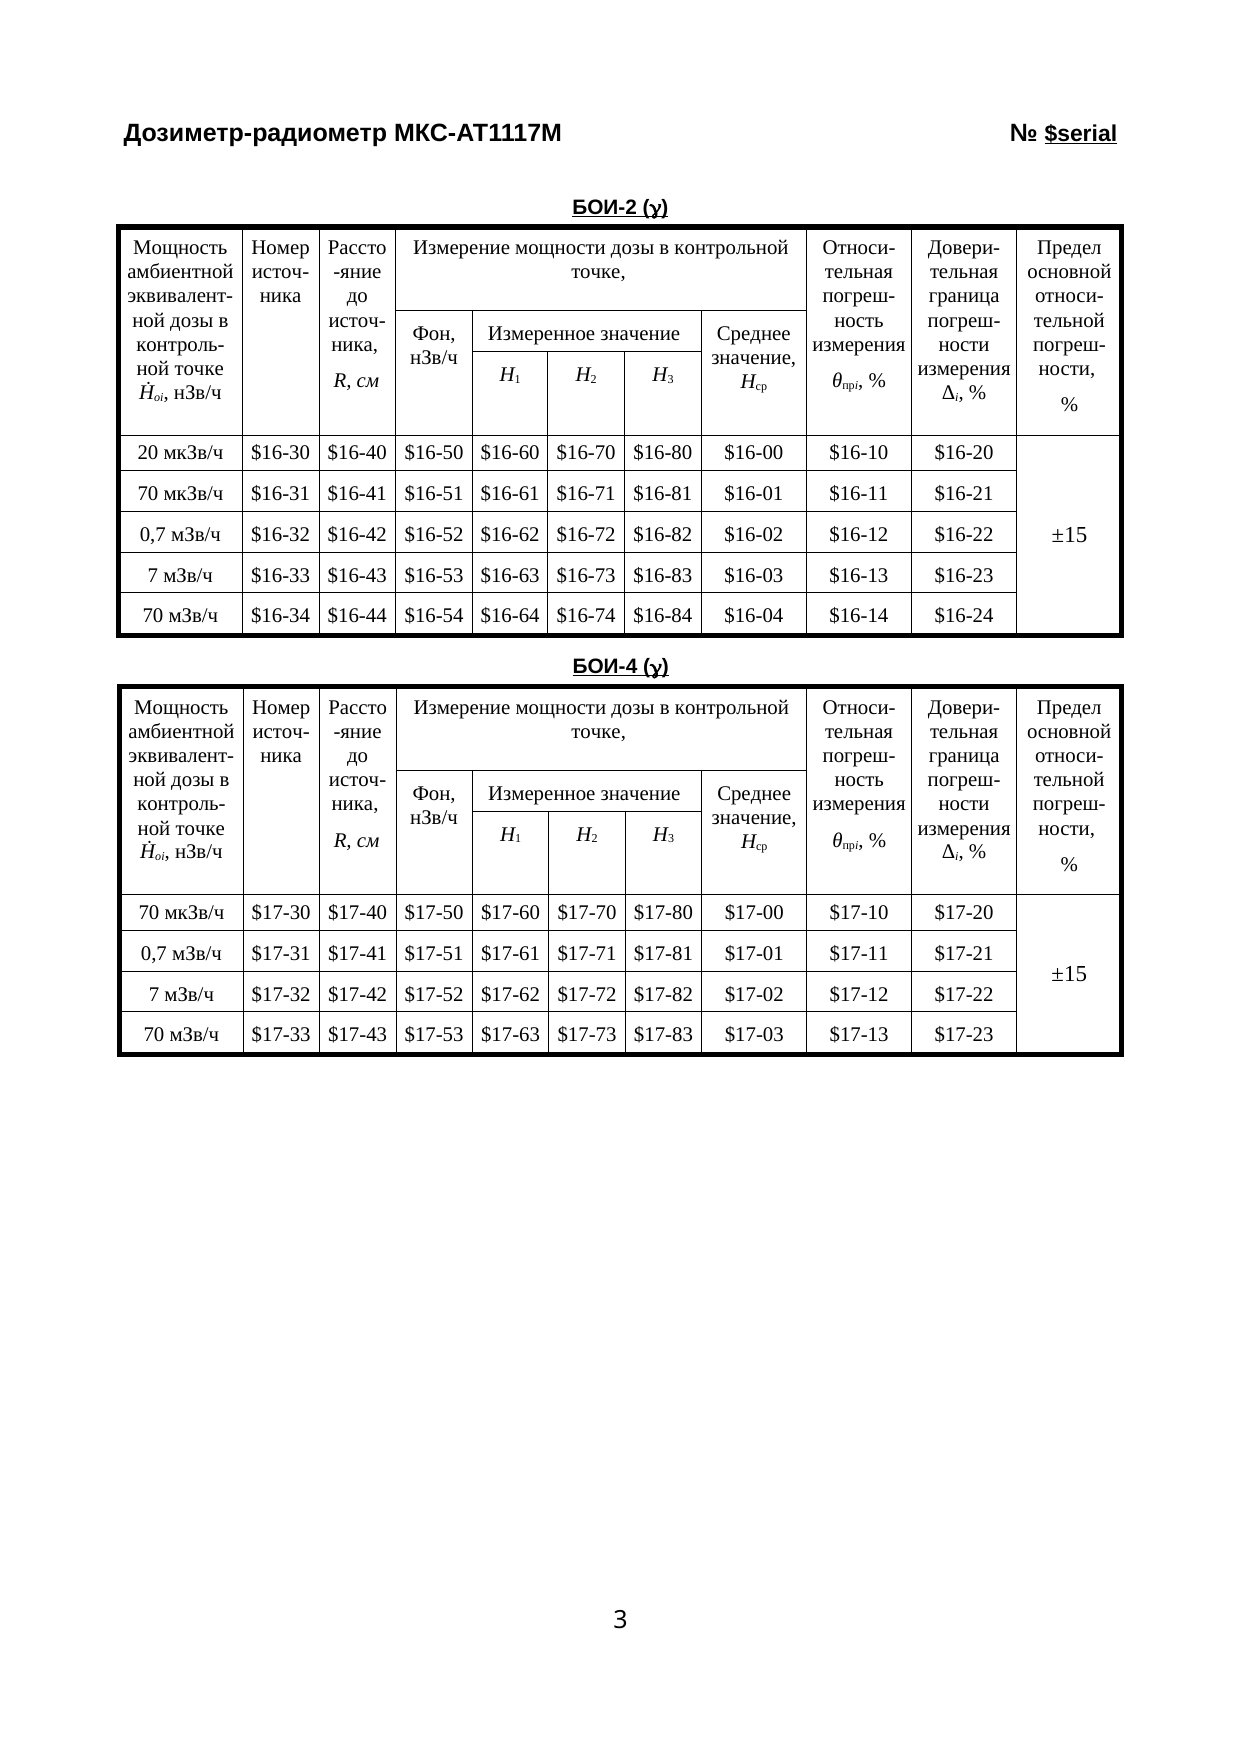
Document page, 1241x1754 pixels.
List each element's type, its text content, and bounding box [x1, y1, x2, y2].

table_cell $16-81 [625, 471, 701, 511]
table_cell $16-64 [473, 593, 547, 633]
table_cell $16-10 [807, 436, 911, 470]
table_cell $17-10 [807, 895, 911, 930]
table_cell Предел основной относи-тельной погреш-ности, % [1017, 230, 1119, 434]
table_cell $16-04 [702, 593, 806, 633]
table_cell Мощность амбиентной эквивалент-ной дозы в контроль-ной точке Ḣoi, нЗв/ч [121, 230, 242, 434]
table_cell $16-02 [702, 512, 806, 552]
table_cell $17-33 [244, 1012, 319, 1052]
table_cell $17-12 [807, 972, 911, 1011]
table_cell $17-81 [626, 931, 701, 971]
table_cell $16-43 [320, 553, 395, 592]
table_cell 70 мкЗв/ч [122, 895, 243, 930]
table_cell $17-01 [702, 931, 806, 971]
table_cell $17-70 [549, 895, 625, 930]
table_cell $17-62 [473, 972, 548, 1011]
table_cell $17-40 [320, 895, 396, 930]
table_cell $16-60 [473, 436, 547, 470]
table_cell $16-14 [807, 593, 911, 633]
table_cell Рассто-яние до источ-ника, R, см [320, 689, 396, 894]
table_cell $17-41 [320, 931, 396, 971]
table_cell $17-61 [473, 931, 548, 971]
table_cell $16-21 [912, 471, 1016, 511]
table_cell $17-03 [702, 1012, 806, 1052]
table_cell $17-52 [397, 972, 472, 1011]
table_cell $17-11 [807, 931, 911, 971]
table_header БОИ-2 () [118, 179, 1122, 224]
table_cell 70 мЗв/ч [122, 1012, 243, 1052]
table_cell Среднее значение, Hср [702, 771, 806, 894]
table_cell $16-34 [243, 593, 319, 633]
table_cell $16-80 [625, 436, 701, 470]
table_cell $17-00 [702, 895, 806, 930]
table_cell $16-20 [912, 436, 1016, 470]
table_cell 20 мкЗв/ч [121, 436, 242, 470]
table_cell $17-43 [320, 1012, 396, 1052]
table_cell $17-22 [912, 972, 1016, 1011]
table_cell $16-53 [396, 553, 472, 592]
table_cell $17-71 [549, 931, 625, 971]
table_cell Измерение мощности дозы в контрольной точке, [396, 230, 806, 310]
table_cell $16-01 [702, 471, 806, 511]
table_cell $16-11 [807, 471, 911, 511]
table_cell $17-83 [626, 1012, 701, 1052]
table_cell H1 [473, 812, 548, 894]
table_cell $16-44 [320, 593, 395, 633]
table_cell Среднее значение, Hср [702, 311, 806, 434]
table_cell Довери-тельная граница погреш-ности измерения Δi, % [912, 689, 1016, 894]
table_cell $16-71 [548, 471, 624, 511]
table_cell $17-60 [473, 895, 548, 930]
table_cell Относи-тельная погреш-ность измерения θпрi, % [807, 689, 911, 894]
table_cell $16-41 [320, 471, 395, 511]
table_cell $16-30 [243, 436, 319, 470]
table_cell Довери-тельная граница погреш-ности измерения Δi, % [912, 230, 1016, 434]
table_cell $17-23 [912, 1012, 1016, 1052]
table_cell $16-84 [625, 593, 701, 633]
table_cell $16-54 [396, 593, 472, 633]
table_cell Мощность амбиентной эквивалент-ной дозы в контроль-ной точке Ḣoi, нЗв/ч [122, 689, 243, 894]
table_cell $16-23 [912, 553, 1016, 592]
table_cell $17-13 [807, 1012, 911, 1052]
table_cell $16-83 [625, 553, 701, 592]
table_cell $16-32 [243, 512, 319, 552]
table_cell $16-12 [807, 512, 911, 552]
table_cell $16-52 [396, 512, 472, 552]
table_cell H2 [548, 352, 624, 434]
table_cell $17-73 [549, 1012, 625, 1052]
table_cell $16-42 [320, 512, 395, 552]
table_cell 70 мкЗв/ч [121, 471, 242, 511]
table_cell 7 мЗв/ч [121, 553, 242, 592]
table_cell $16-74 [548, 593, 624, 633]
table_cell $17-63 [473, 1012, 548, 1052]
table_cell 0,7 мЗв/ч [121, 512, 242, 552]
table_cell $16-61 [473, 471, 547, 511]
table_cell $16-40 [320, 436, 395, 470]
table_cell $17-50 [397, 895, 472, 930]
table_cell $16-31 [243, 471, 319, 511]
table_cell 0,7 мЗв/ч [122, 931, 243, 971]
table_cell $16-82 [625, 512, 701, 552]
table_header БОИ-4 () [120, 638, 1122, 684]
table_cell $16-03 [702, 553, 806, 592]
table_cell Номер источ-ника [243, 230, 319, 434]
table_cell $17-02 [702, 972, 806, 1011]
table_cell $16-70 [548, 436, 624, 470]
table_cell $16-33 [243, 553, 319, 592]
table_cell $16-22 [912, 512, 1016, 552]
table_cell $17-30 [244, 895, 319, 930]
table_cell H2 [549, 812, 625, 894]
table_cell $17-21 [912, 931, 1016, 971]
table_cell $17-82 [626, 972, 701, 1011]
table_cell 7 мЗв/ч [122, 972, 243, 1011]
table_cell Номер источ-ника [244, 689, 319, 894]
table_cell $17-42 [320, 972, 396, 1011]
table_cell Рассто-яние до источ-ника, R, см [320, 230, 395, 434]
table_cell $16-00 [702, 436, 806, 470]
table_cell $17-51 [397, 931, 472, 971]
table_cell Измеренное значение [473, 311, 701, 351]
table_cell ±15 [1017, 895, 1119, 1052]
table_cell Фон, нЗв/ч [397, 771, 472, 894]
table_cell $17-32 [244, 972, 319, 1011]
table_cell ±15 [1017, 436, 1119, 633]
table_cell $17-80 [626, 895, 701, 930]
table_cell Предел основной относи-тельной погреш-ности, % [1017, 689, 1119, 894]
table_cell $16-73 [548, 553, 624, 592]
table_cell 70 мЗв/ч [121, 593, 242, 633]
table_cell H3 [626, 812, 701, 894]
table_cell $16-24 [912, 593, 1016, 633]
table_cell $17-53 [397, 1012, 472, 1052]
table_cell $16-62 [473, 512, 547, 552]
table_cell $16-50 [396, 436, 472, 470]
table_cell Измеренное значение [473, 771, 701, 811]
table_cell H1 [473, 352, 547, 434]
table_cell $16-72 [548, 512, 624, 552]
table_cell $16-51 [396, 471, 472, 511]
table_cell Фон, нЗв/ч [396, 311, 472, 434]
table_cell $17-72 [549, 972, 625, 1011]
table_cell $16-63 [473, 553, 547, 592]
table_cell $16-13 [807, 553, 911, 592]
table_cell $17-31 [244, 931, 319, 971]
table_cell Измерение мощности дозы в контрольной точке, [397, 689, 806, 770]
table_cell H3 [625, 352, 701, 434]
table_cell Относи-тельная погреш-ность измерения θпрi, % [807, 230, 911, 434]
table_cell $17-20 [912, 895, 1016, 930]
